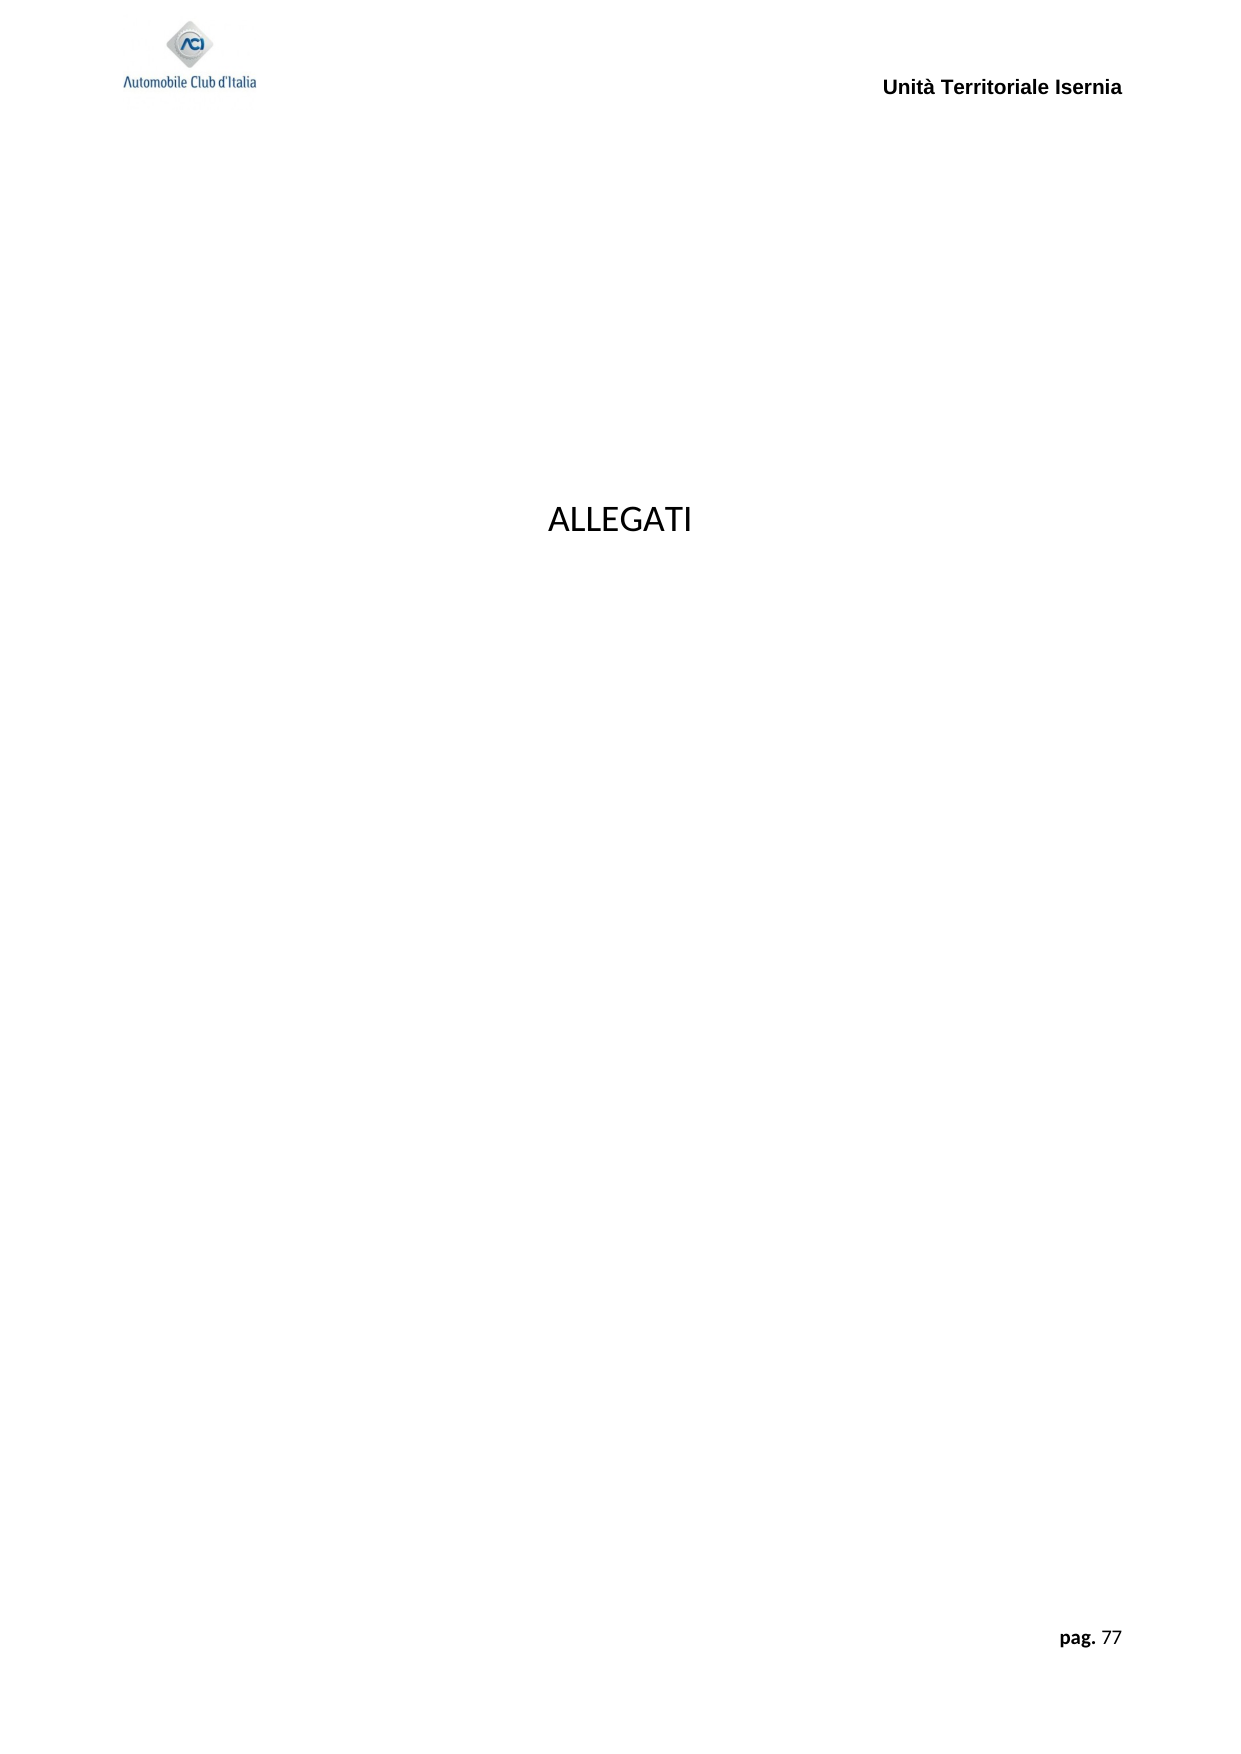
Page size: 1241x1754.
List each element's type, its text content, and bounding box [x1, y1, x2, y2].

text ALLEGATI [118, 495, 1122, 541]
picture [122, 10, 257, 110]
